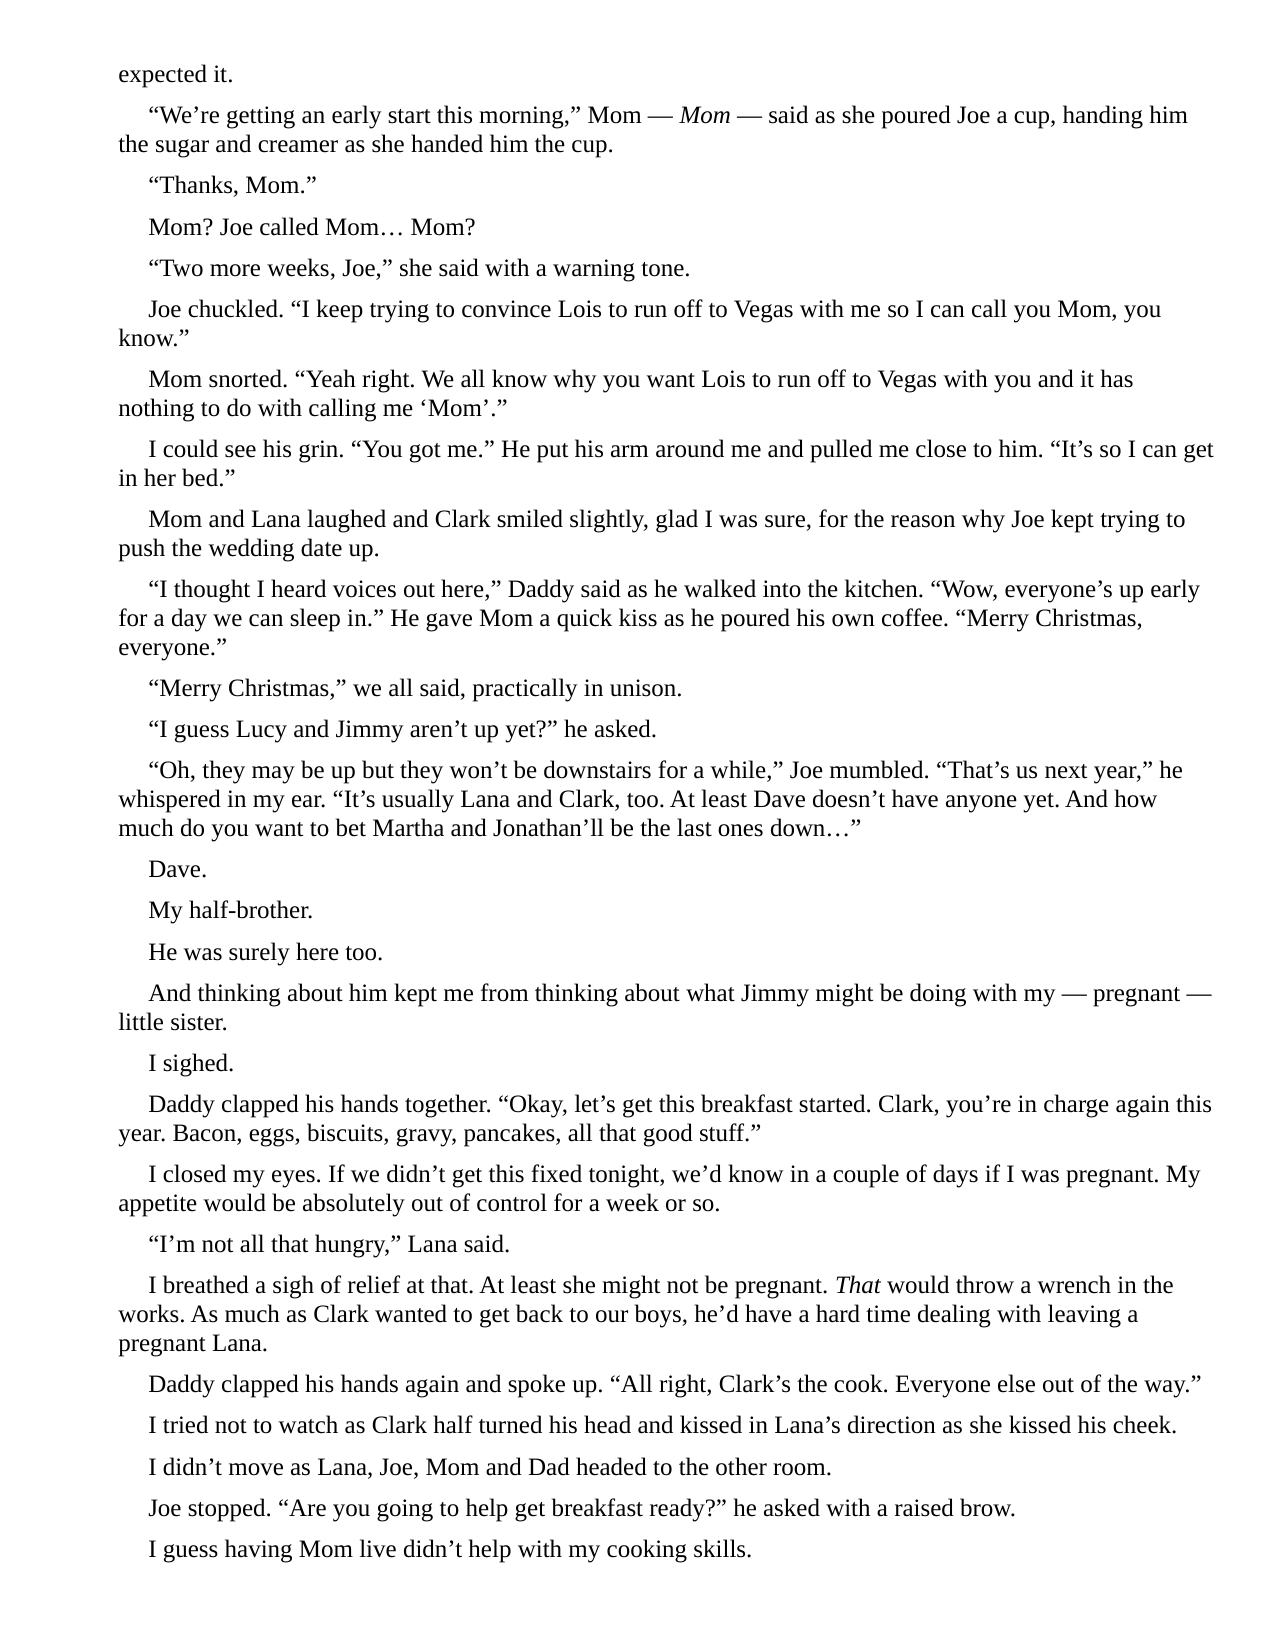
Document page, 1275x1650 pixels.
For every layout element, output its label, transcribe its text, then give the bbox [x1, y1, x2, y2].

text I tried not to watch as Clark half turned his head and kissed in Lana’s direction as she kissed his cheek. [118, 1410, 1216, 1439]
text My half-brother. [118, 895, 1216, 924]
text “Merry Christmas,” we all said, practically in unison. [118, 673, 1216, 702]
text Daddy clapped his hands again and spoke up. “All right, Clark’s the cook. Everyone else out of the way.” [118, 1369, 1216, 1398]
text Daddy clapped his hands together. “Okay, let’s get this breakfast started. Clark, you’re in charge again this year. Bacon, eggs, biscuits, gravy, pancakes, all that good stuff.” [118, 1089, 1216, 1147]
text “Two more weeks, Joe,” she said with a warning tone. [118, 253, 1216, 282]
text I guess having Mom live didn’t help with my cooking skills. [118, 1534, 1216, 1563]
text “Thanks, Mom.” [118, 170, 1216, 199]
text “We’re getting an early start this morning,” Mom — Mom — said as she poured Joe a cup, handing him the sugar and creamer as she handed him the cup. [118, 100, 1216, 158]
text Joe stopped. “Are you going to help get breakfast ready?” he asked with a raised brow. [118, 1493, 1216, 1522]
text I could see his grin. “You got me.” He put his arm around me and pulled me close to him. “It’s so I can get in her bed.” [118, 434, 1216, 492]
text Joe chuckled. “I keep trying to convince Lois to run off to Vegas with me so I can call you Mom, you know.” [118, 294, 1216, 352]
text Mom snorted. “Yeah right. We all know why you want Lois to run off to Vegas with you and it has nothing to do with calling me ‘Mom’.” [118, 364, 1216, 422]
text “I guess Lucy and Jimmy aren’t up yet?” he asked. [118, 714, 1216, 743]
text Mom and Lana laughed and Clark smiled slightly, glad I was sure, for the reason why Joe kept trying to push the wedding date up. [118, 504, 1216, 562]
text I sighed. [118, 1048, 1216, 1077]
text I breathed a sigh of relief at that. At least she might not be pregnant. That would throw a wrench in the works. As much as Clark wanted to get back to our boys, he’d have a hard time dealing with leaving a pregnant Lana. [118, 1270, 1216, 1357]
text “I thought I heard voices out here,” Daddy said as he walked into the kitchen. “Wow, everyone’s up early for a day we can sleep in.” He gave Mom a quick kiss as he poured his own coffee. “Merry Christmas, everyone.” [118, 574, 1216, 660]
text And thinking about him kept me from thinking about what Jimmy might be doing with my — pregnant — little sister. [118, 978, 1216, 1035]
text He was surely here too. [118, 937, 1216, 965]
text expected it. [118, 59, 1216, 88]
text I closed my eyes. If we didn’t get this fixed tonight, we’d know in a couple of days if I was pregnant. My appetite would be absolutely out of control for a week or so. [118, 1159, 1216, 1217]
text “Oh, they may be up but they won’t be downstairs for a while,” Joe mumbled. “That’s us next year,” he whispered in my ear. “It’s usually Lana and Clark, too. At least Dave doesn’t have anyone yet. And how much do you want to bet Martha and Jonathan’ll be the last ones down…” [118, 755, 1216, 842]
text “I’m not all that hungry,” Lana said. [118, 1229, 1216, 1258]
text Dave. [118, 854, 1216, 883]
text Mom? Joe called Mom… Mom? [118, 212, 1216, 240]
text I didn’t move as Lana, Joe, Mom and Dad headed to the other room. [118, 1452, 1216, 1480]
